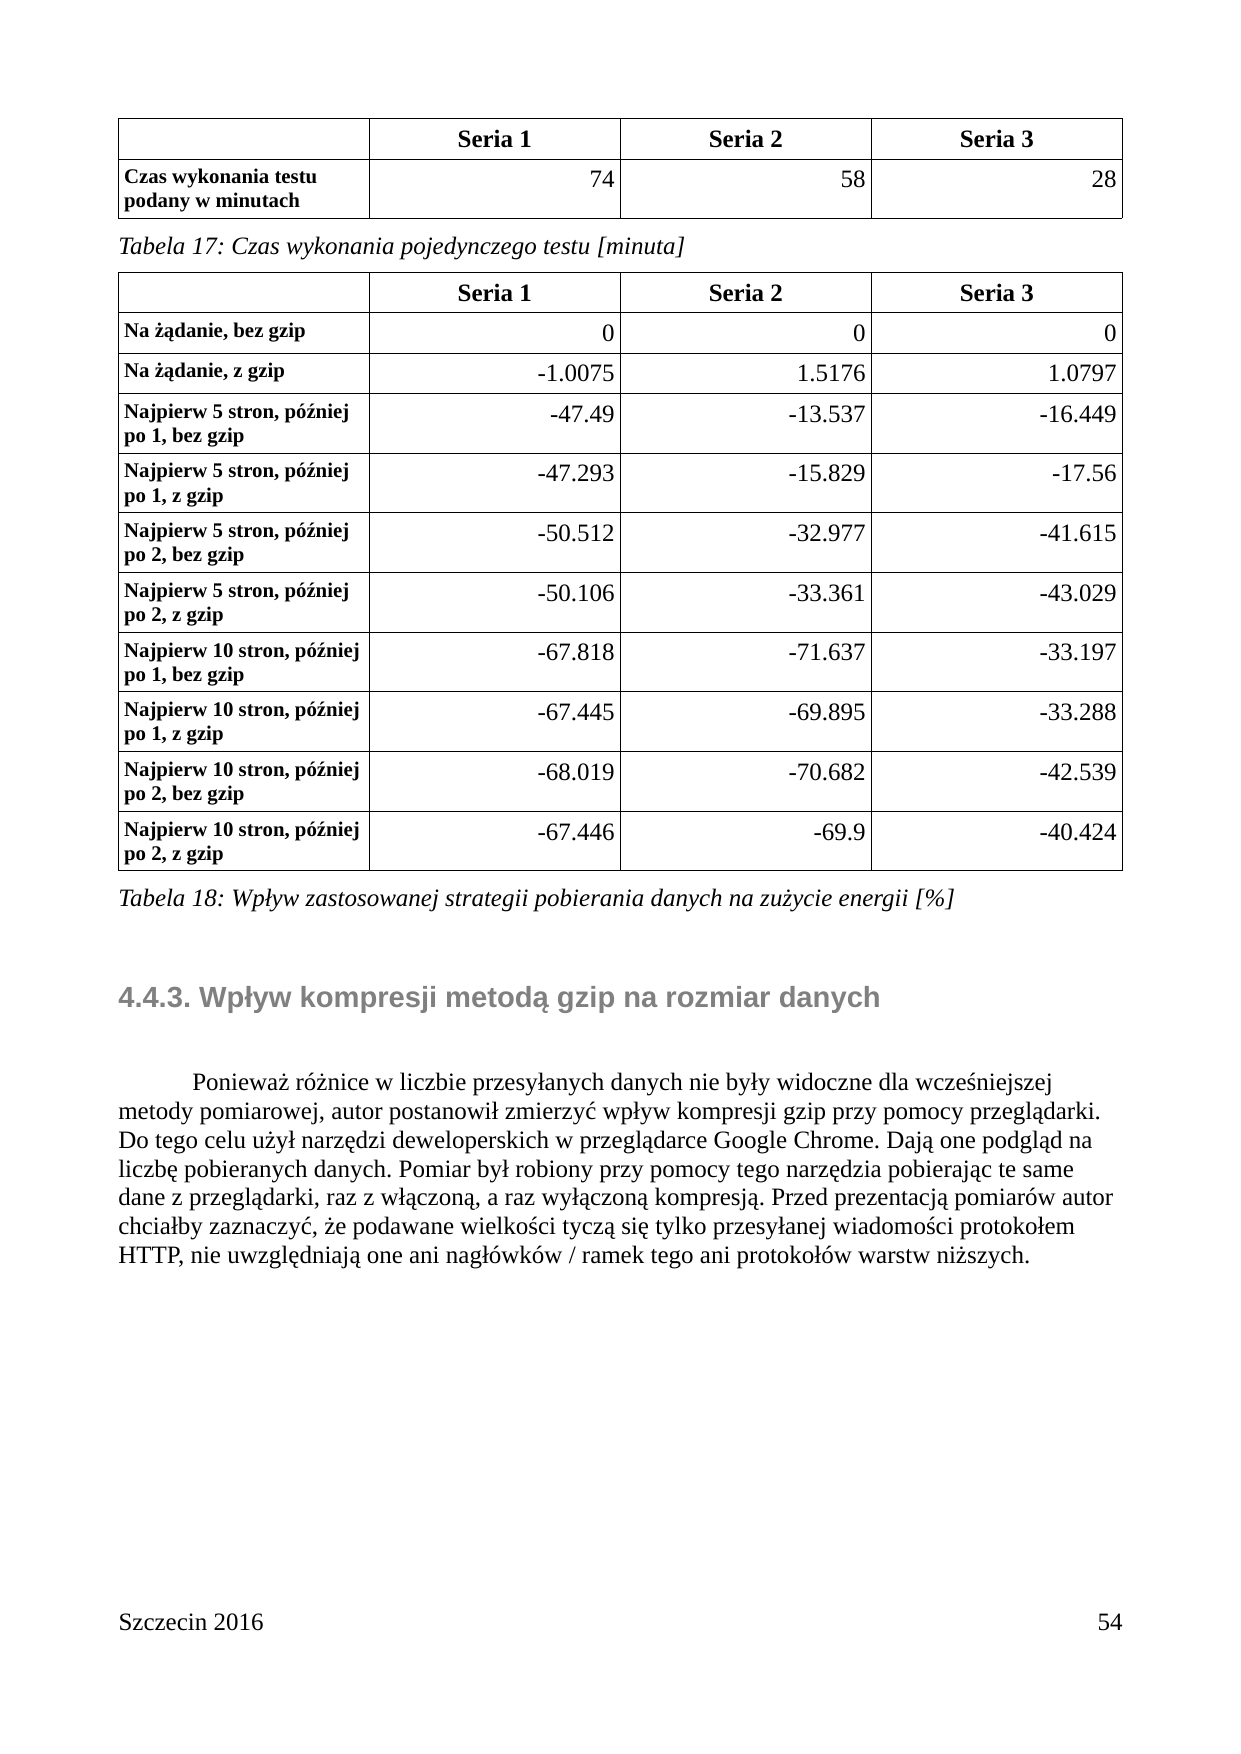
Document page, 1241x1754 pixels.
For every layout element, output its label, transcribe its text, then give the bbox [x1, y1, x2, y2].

table_cell -15.829 [621, 454, 871, 512]
table_cell Najpierw 10 stron, później po 2, z gzip [119, 812, 369, 870]
table_cell -42.539 [872, 752, 1122, 811]
table_cell -16.449 [872, 394, 1122, 453]
table_cell Najpierw 5 stron, później po 1, z gzip [119, 454, 369, 512]
table_cell -47.49 [370, 394, 620, 453]
table_header Seria 2 [621, 119, 871, 158]
table_cell -33.288 [872, 692, 1122, 751]
subtitle 4.4.3. Wpływ kompresji metodą gzip na rozmiar danych [118, 980, 1122, 1014]
table_cell 0 [370, 313, 620, 353]
table_cell -33.361 [621, 573, 871, 632]
text Tabela 17: Czas wykonania pojedynczego testu [minuta] [118, 231, 1122, 259]
table_cell 74 [370, 160, 620, 218]
table_cell 0 [621, 313, 871, 353]
table_cell Najpierw 5 stron, później po 2, z gzip [119, 573, 369, 632]
table_header Seria 1 [370, 273, 620, 312]
table_cell Czas wykonania testu podany w minutach [119, 160, 369, 218]
table_cell 0 [872, 313, 1122, 353]
table_cell -67.818 [370, 633, 620, 691]
table_cell 58 [621, 160, 871, 218]
table_cell -40.424 [872, 812, 1122, 870]
table_cell -50.512 [370, 513, 620, 572]
table_cell -71.637 [621, 633, 871, 691]
table_header Seria 3 [872, 273, 1122, 312]
table_cell -67.445 [370, 692, 620, 751]
table_cell -70.682 [621, 752, 871, 811]
text Ponieważ różnice w liczbie przesyłanych danych nie były widoczne dla wcześniejszej metody pomiarowej, autor postanowił zmierzyć wpływ kompresji gzip przy pomocy przeglądarki. Do tego celu użył narzędzi deweloperskich w przeglądarce Google Chrome. Dają one podgląd na liczbę pobieranych danych. Pomiar był robiony przy pomocy tego narzędzia pobierając te same dane z przeglądarki, raz z włączoną, a raz wyłączoną kompresją. Przed prezentacją pomiarów autor chciałby zaznaczyć, że podawane wielkości tyczą się tylko przesyłanej wiadomości protokołem HTTP, nie uwzględniają one ani nagłówków / ramek tego ani protokołów warstw niższych. [118, 1067, 1122, 1269]
table_cell -41.615 [872, 513, 1122, 572]
table_cell Najpierw 10 stron, później po 2, bez gzip [119, 752, 369, 811]
table_cell 1.0797 [872, 354, 1122, 393]
table_cell -32.977 [621, 513, 871, 572]
table_header Seria 3 [872, 119, 1122, 158]
table_cell -43.029 [872, 573, 1122, 632]
table_cell Na żądanie, z gzip [119, 354, 369, 393]
table_cell -68.019 [370, 752, 620, 811]
table_cell Najpierw 10 stron, później po 1, bez gzip [119, 633, 369, 691]
table_cell -47.293 [370, 454, 620, 512]
table_header [119, 119, 369, 158]
table_cell Najpierw 10 stron, później po 1, z gzip [119, 692, 369, 751]
table_cell -69.9 [621, 812, 871, 870]
table_cell -17.56 [872, 454, 1122, 512]
table_cell Na żądanie, bez gzip [119, 313, 369, 353]
table_cell Najpierw 5 stron, później po 1, bez gzip [119, 394, 369, 453]
table_cell 1.5176 [621, 354, 871, 393]
table_header Seria 1 [370, 119, 620, 158]
table_cell -1.0075 [370, 354, 620, 393]
table_cell -50.106 [370, 573, 620, 632]
table_cell Najpierw 5 stron, później po 2, bez gzip [119, 513, 369, 572]
text Tabela 18: Wpływ zastosowanej strategii pobierania danych na zużycie energii [%] [118, 883, 1122, 912]
table_cell -33.197 [872, 633, 1122, 691]
table_header [119, 273, 369, 312]
table_header Seria 2 [621, 273, 871, 312]
table_cell -69.895 [621, 692, 871, 751]
table_cell -67.446 [370, 812, 620, 870]
table_cell -13.537 [621, 394, 871, 453]
table_cell 28 [872, 160, 1122, 218]
